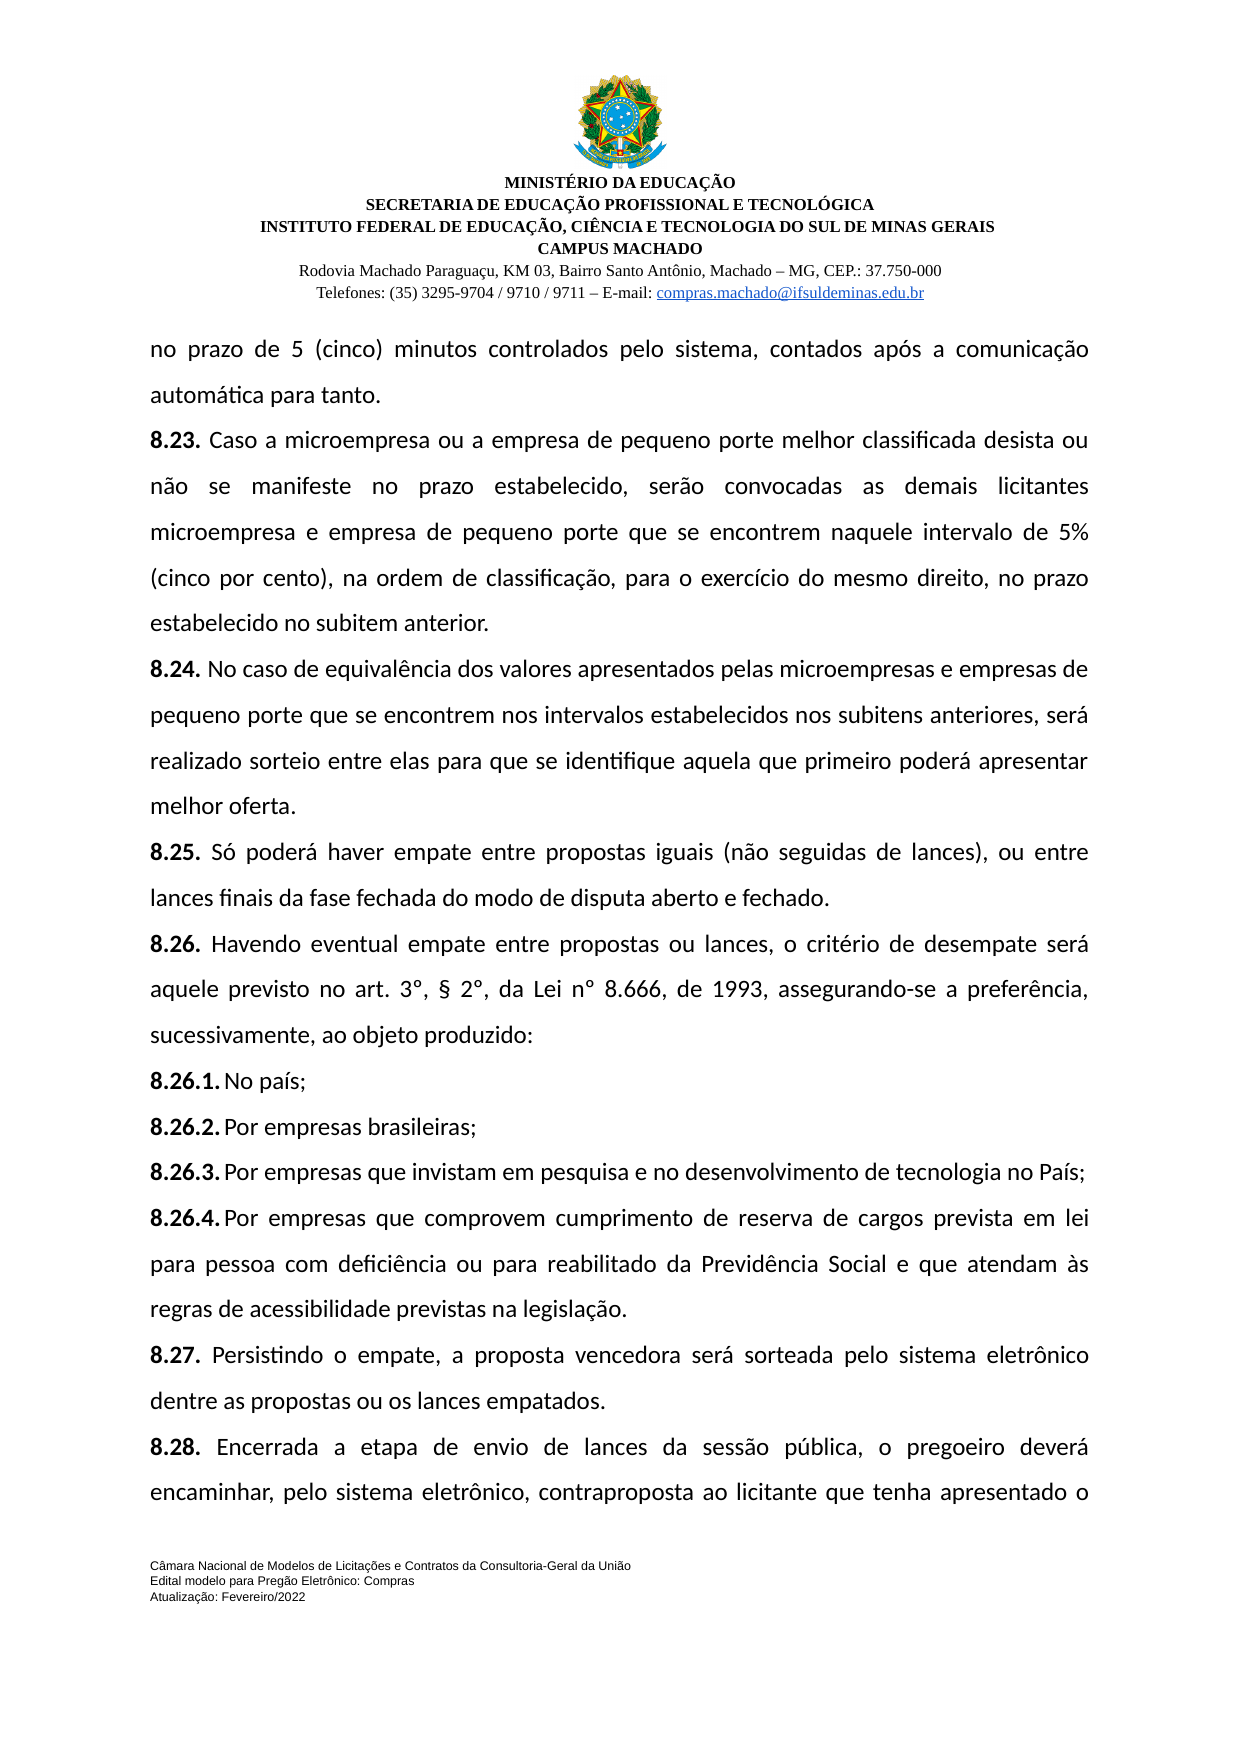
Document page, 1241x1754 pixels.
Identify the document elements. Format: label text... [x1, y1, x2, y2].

text 8.28. Encerrada a etapa de envio de lances da sessão pública, o pregoeiro deverá encaminhar, pelo sistema eletrônico, contraproposta ao licitante que tenha apresentado o [150, 1431, 1090, 1507]
picture [613, 164, 628, 169]
text 8.26.2. Por empresas brasileiras; [150, 1111, 1090, 1141]
text no prazo de 5 (cinco) minutos controlados pelo sistema, contados após a comunicação automática para tanto. [150, 333, 1090, 409]
picture [639, 150, 650, 156]
text 8.27. Persistindo o empate, a proposta vencedora será sorteada pelo sistema eletrônico dentre as propostas ou os lances empatados. [150, 1339, 1090, 1416]
text 8.26.1. No país; [150, 1065, 1090, 1095]
text 8.26.3. Por empresas que invistam em pesquisa e no desenvolvimento de tecnologia no País; [150, 1156, 1090, 1187]
picture [573, 75, 667, 169]
text 8.24. No caso de equivalência dos valores apresentados pelas microempresas e empresas de pequeno porte que se encontrem nos intervalos estabelecidos nos subitens anteriores, será realizado sorteio entre elas para que se identifique aquela que primeiro poderá apresentar melhor oferta. [150, 653, 1090, 821]
text 8.25. Só poderá haver empate entre propostas iguais (não seguidas de lances), ou entre lances finais da fase fechada do modo de disputa aberto e fechado. [150, 836, 1090, 912]
text 8.26.4. Por empresas que comprovem cumprimento de reserva de cargos prevista em lei para pessoa com deficiência ou para reabilitado da Previdência Social e que atendam às regras de acessibilidade previstas na legislação. [150, 1202, 1090, 1324]
text 8.23. Caso a microempresa ou a empresa de pequeno porte melhor classificada desista ou não se manifeste no prazo estabelecido, serão convocadas as demais licitantes microempresa e empresa de pequeno porte que se encontrem naquele intervalo de 5% (cinco por cento), na ordem de classificação, para o exercício do mesmo direito, no prazo estabelecido no subitem anterior. [150, 425, 1090, 638]
text 8.26. Havendo eventual empate entre propostas ou lances, o critério de desempate será aquele previsto no art. 3º, § 2º, da Lei nº 8.666, de 1993, assegurando-se a preferência, sucessivamente, ao objeto produzido: [150, 928, 1090, 1050]
